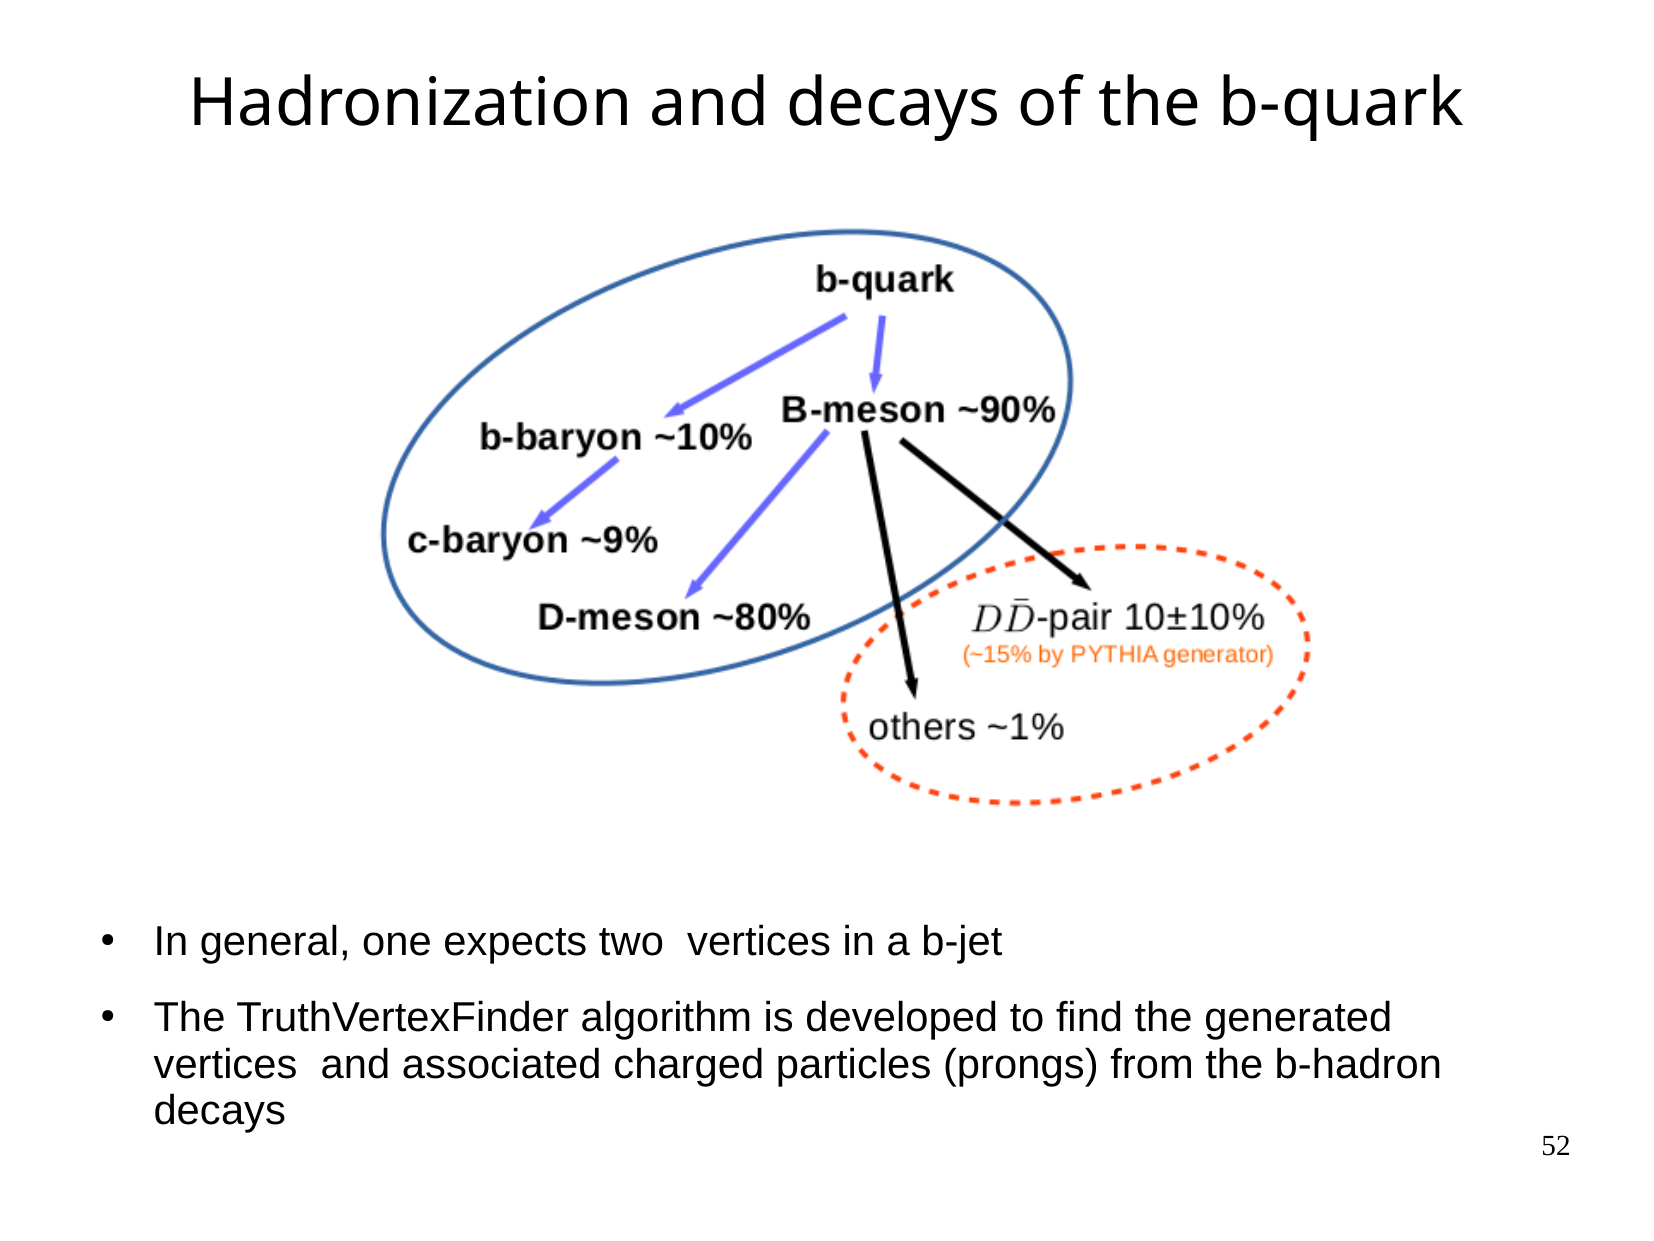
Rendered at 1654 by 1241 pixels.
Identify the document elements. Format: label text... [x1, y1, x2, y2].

picture [318, 183, 1340, 844]
list In general, one expects two vertices in a b-jet The TruthVertexFinder algorithm is developed to find the generated vertices and associated charged particles (prongs) from the b-hadron decays [82, 918, 1519, 1171]
title Hadronization and decays of the b-quark [82, 49, 1571, 151]
